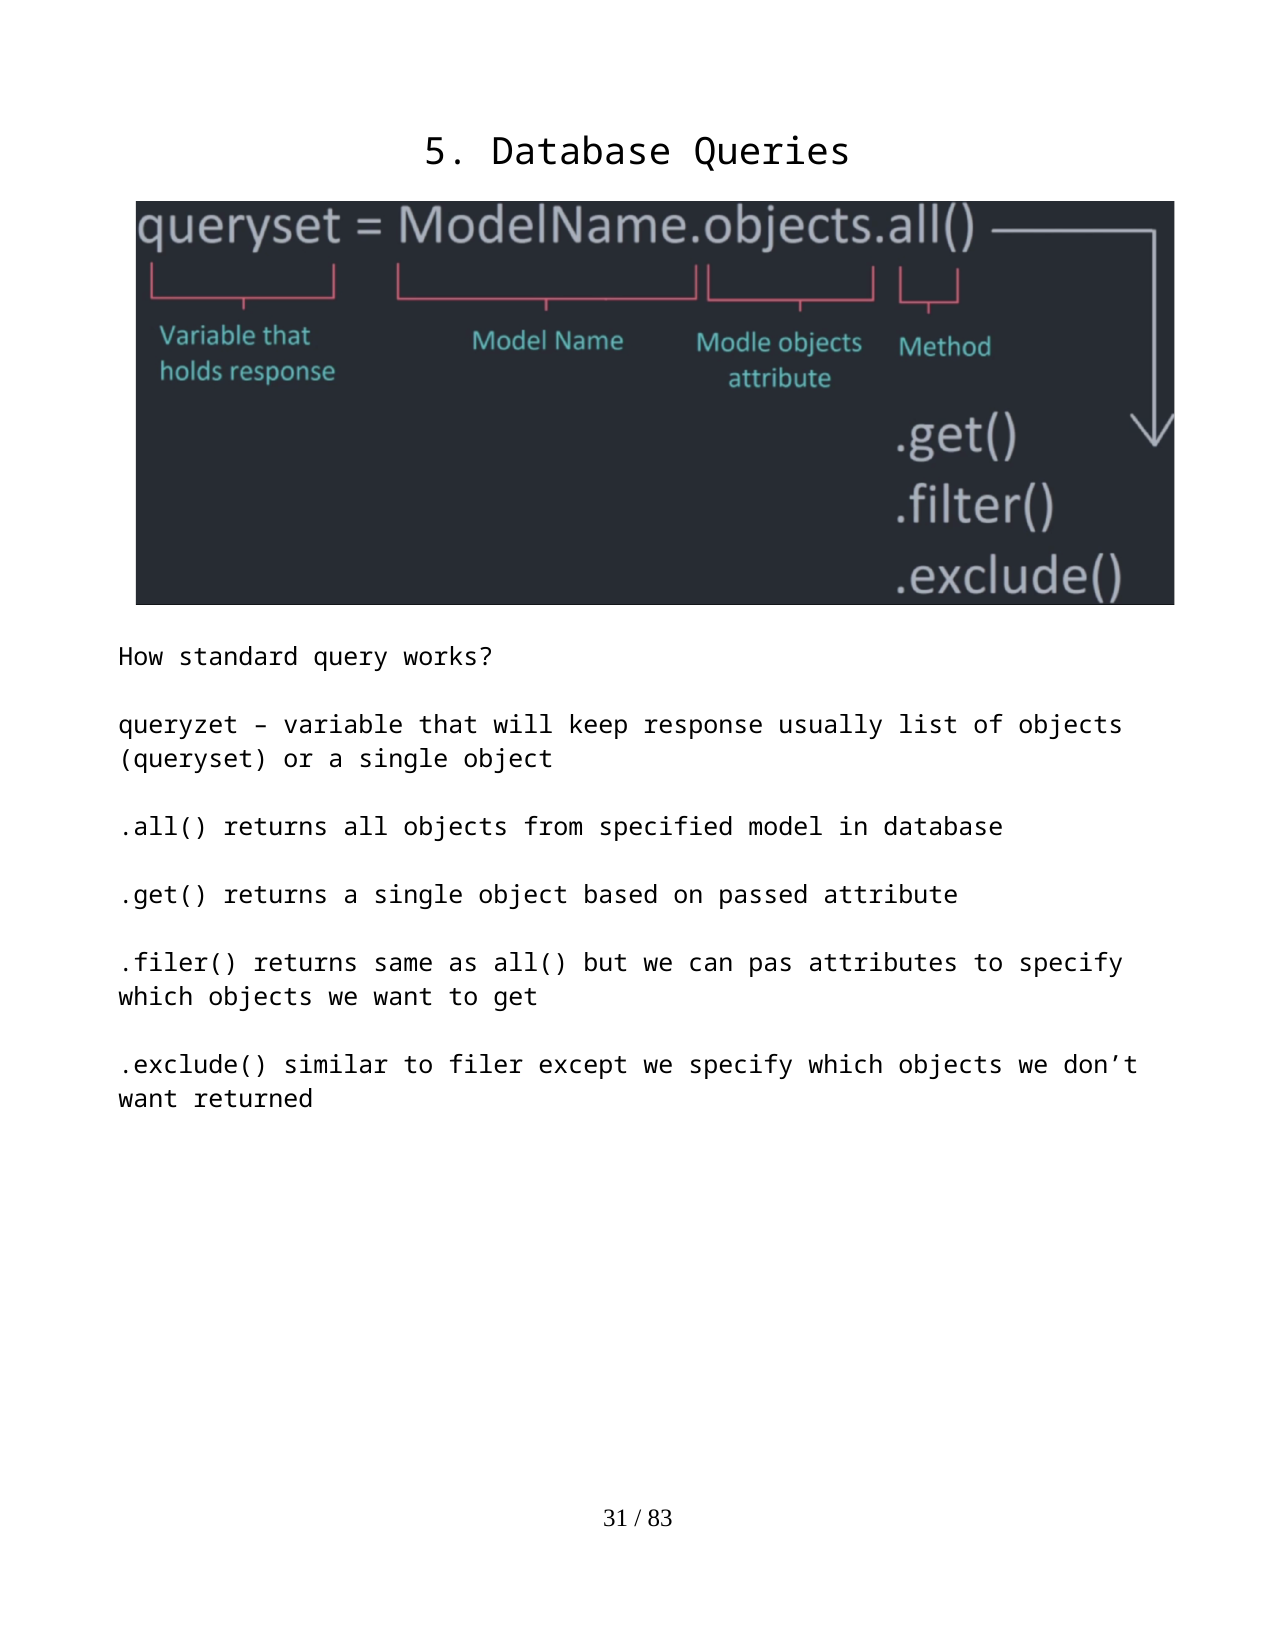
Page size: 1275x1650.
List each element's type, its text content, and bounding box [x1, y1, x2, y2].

subtitle 5. Database Queries [118, 124, 1157, 175]
picture [135, 201, 1175, 605]
text How standard query works? [118, 638, 1157, 672]
text .filer() returns same as all() but we can pas attributes to specify which objects we want to get [118, 945, 1157, 1013]
text queryzet – variable that will keep response usually list of objects (queryset) or a single object [118, 706, 1157, 774]
text .get() returns a single object based on passed attribute [118, 877, 1157, 911]
text .exclude() similar to filer except we specify which objects we don’t want returned [118, 1047, 1157, 1115]
text .all() returns all objects from specified model in database [118, 809, 1157, 843]
